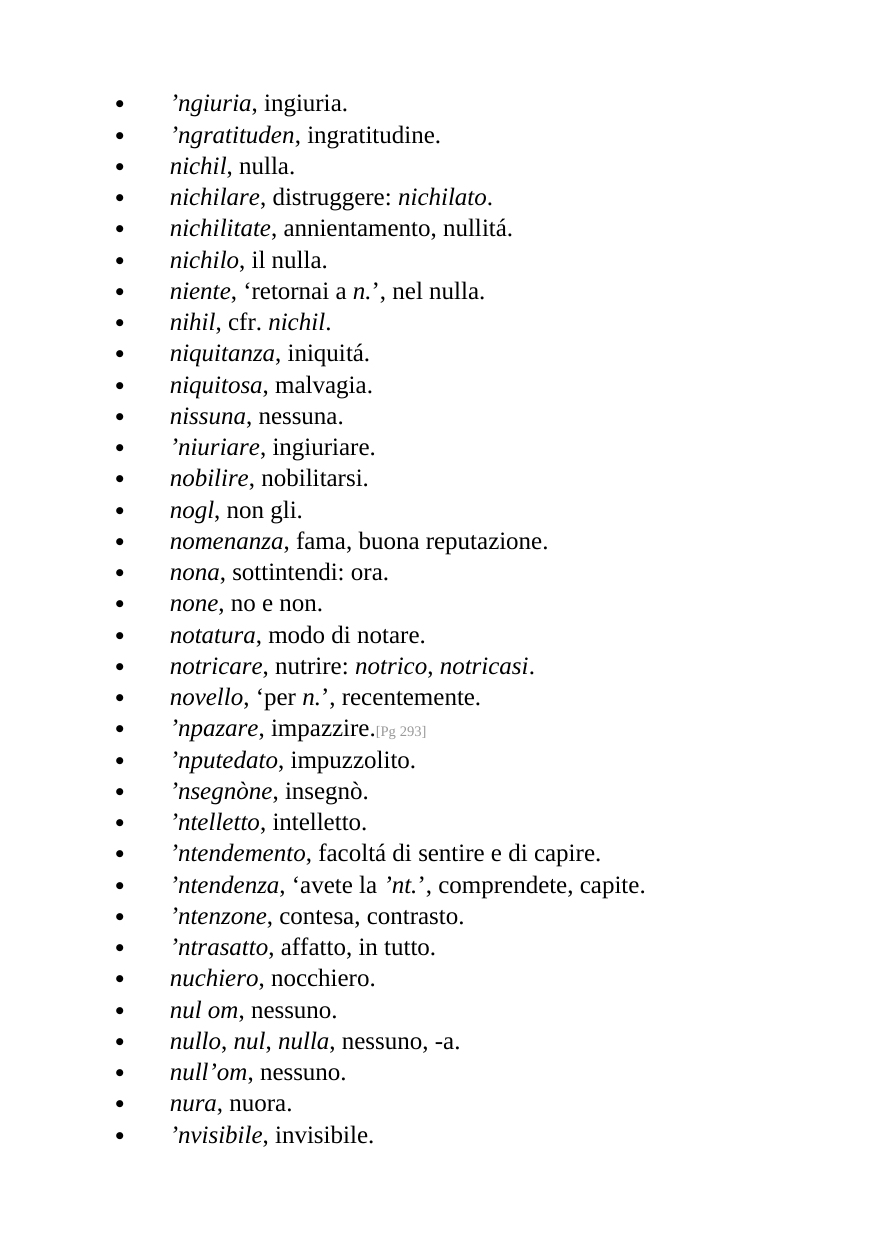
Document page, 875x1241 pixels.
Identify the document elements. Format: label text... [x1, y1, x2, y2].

list niquitosa, malvagia. [116, 370, 721, 398]
list nichilare, distruggere: nichilato. [116, 182, 721, 211]
list niquitanza, iniquitá. [116, 338, 721, 367]
list nullo, nul, nulla, nessuno, -a. [116, 1026, 721, 1055]
list notatura, modo di notare. [116, 620, 721, 648]
list nomenanza, fama, buona reputazione. [116, 526, 721, 555]
list nichilitate, annientamento, nullitá. [116, 213, 721, 242]
list ’niuriare, ingiuriare. [116, 432, 721, 461]
list nihil, cfr. nichil. [116, 307, 721, 336]
list none, no e non. [116, 588, 721, 617]
list ’nsegnòne, insegnò. [116, 776, 721, 805]
list ’ntelletto, intelletto. [116, 807, 721, 836]
list ’nvisibile, invisibile. [116, 1120, 721, 1148]
list ’ntenzone, contesa, contrasto. [116, 901, 721, 930]
list nona, sottintendi: ora. [116, 557, 721, 586]
list niente, ‘retornai a n.’, nel nulla. [116, 276, 721, 305]
list notricare, nutrire: notrico, notricasi. [116, 651, 721, 680]
list nogl, non gli. [116, 495, 721, 523]
list novello, ‘per n.’, recentemente. [116, 682, 721, 711]
list ’npazare, impazzire.[Pg 293] [116, 713, 721, 742]
list nobilire, nobilitarsi. [116, 463, 721, 492]
list nura, nuora. [116, 1088, 721, 1117]
list nissuna, nessuna. [116, 401, 721, 430]
list nichil, nulla. [116, 151, 721, 180]
list nul om, nessuno. [116, 995, 721, 1023]
list ’ntendemento, facoltá di sentire e di capire. [116, 838, 721, 867]
list ’ngiuria, ingiuria. [116, 88, 721, 117]
list ’ntendenza, ‘avete la ’nt.’, comprendete, capite. [116, 870, 721, 898]
list ’ntrasatto, affatto, in tutto. [116, 932, 721, 961]
list ’nputedato, impuzzolito. [116, 745, 721, 773]
list ’ngratituden, ingratitudine. [116, 120, 721, 148]
list nuchiero, nocchiero. [116, 963, 721, 992]
list nichilo, il nulla. [116, 245, 721, 273]
list null’om, nessuno. [116, 1057, 721, 1086]
